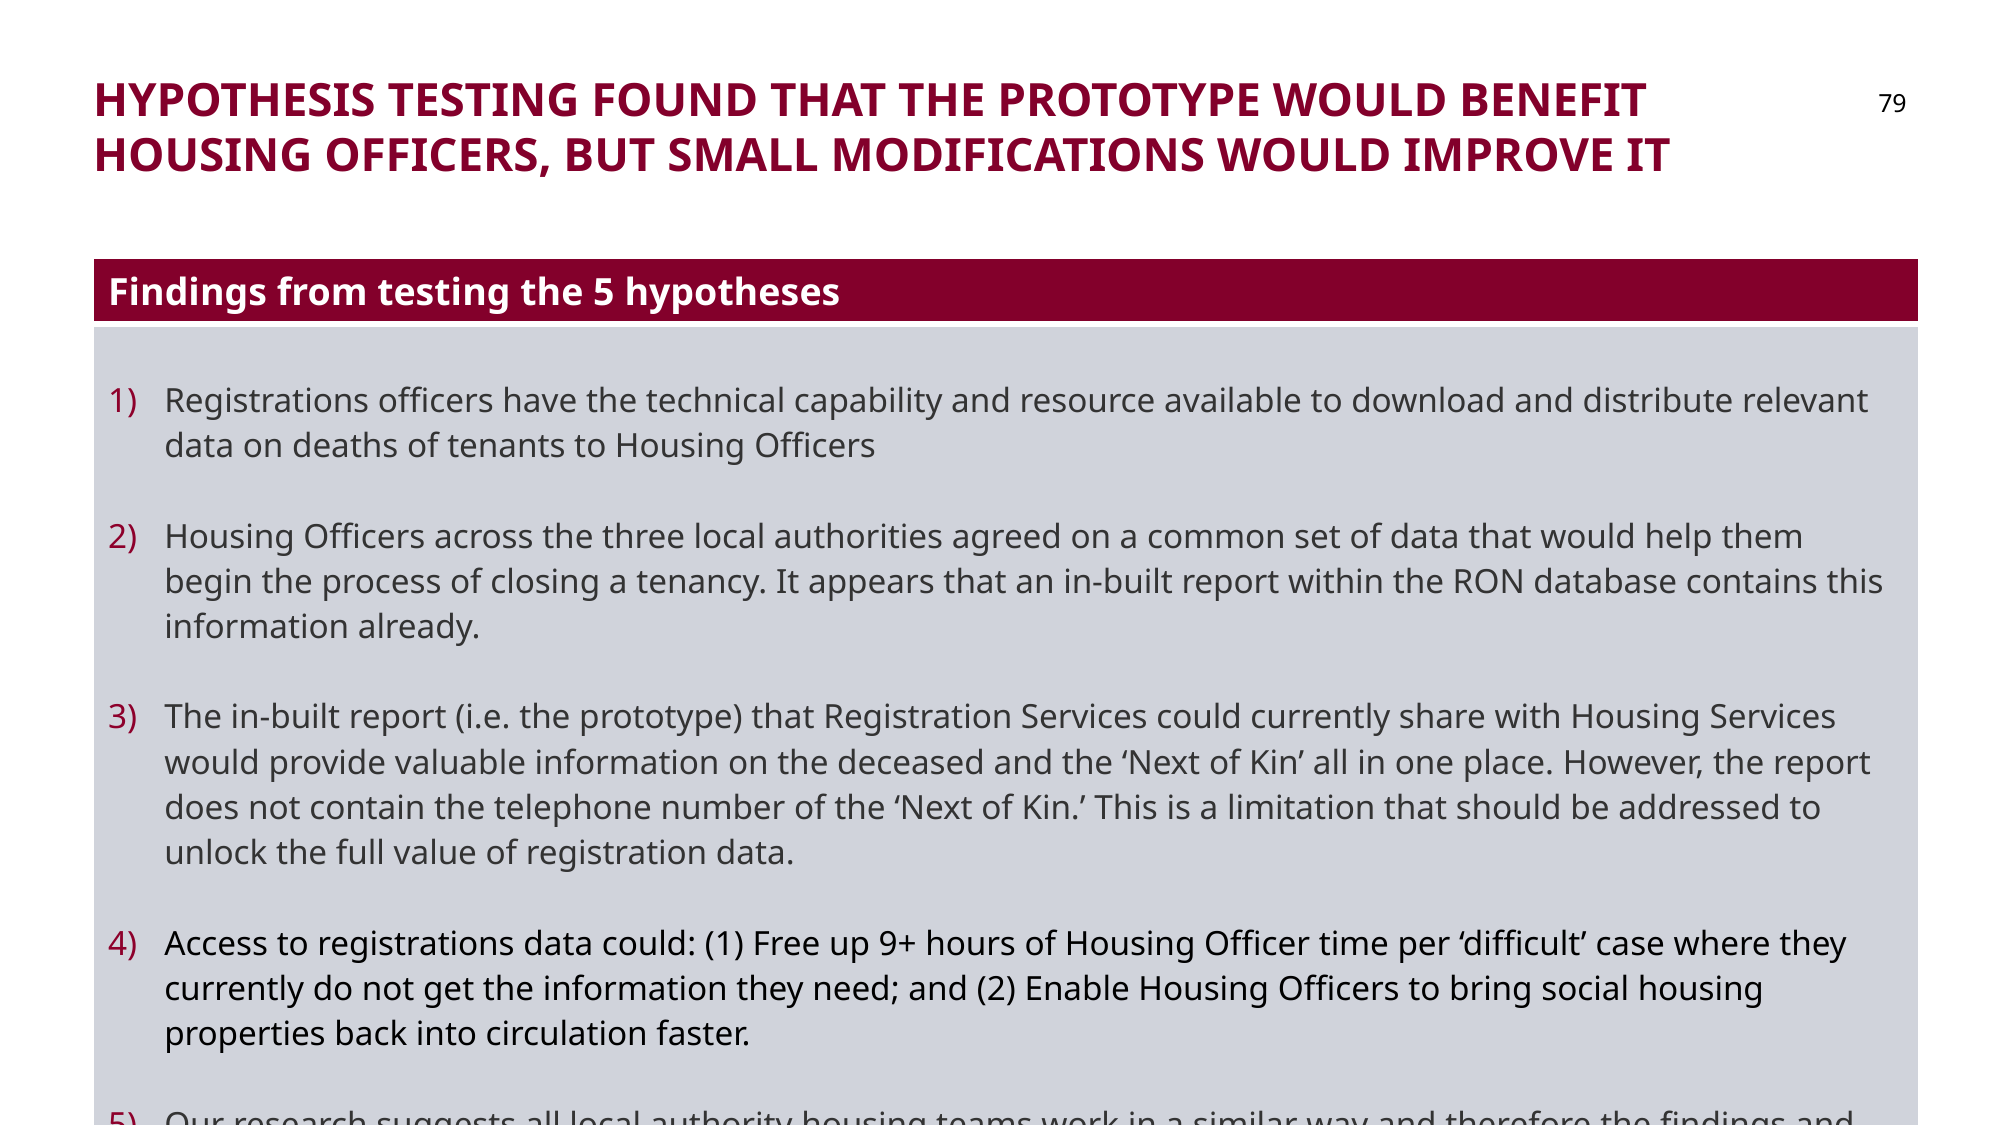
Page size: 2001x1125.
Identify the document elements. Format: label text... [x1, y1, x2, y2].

title HYPOTHESIS TESTING FOUND THAT THE PROTOTYPE WOULD BENEFIT HOUSING OFFICERS, BUT SMALL MODIFICATIONS WOULD IMPROVE IT [93, 70, 1809, 215]
table_cell Registrations officers have the technical capability and resource available to download and distribute relevant data on deaths of tenants to Housing Officers Housing Officers across the three local authorities agreed on a common set of data that would help them begin the process of closing a tenancy. It appears that an in-built report within the RON database contains this information already. The in-built report (i.e. the prototype) that Registration Services could currently share with Housing Services would provide valuable information on the deceased and the ‘Next of Kin’ all in one place. However, the report does not contain the telephone number of the ‘Next of Kin.’ This is a limitation that should be addressed to unlock the full value of registration data. Access to registrations data could: (1) Free up 9+ hours of Housing Officer time per ‘difficult’ case where they currently do not get the information they need; and (2) Enable Housing Officers to bring social housing properties back into circulation faster. Our research suggests all local authority housing teams work in a similar way and therefore the findings and conclusions may be transferable. [94, 327, 1918, 1125]
slide_number [1850, 87, 1907, 148]
table_header Findings from testing the 5 hypotheses [94, 259, 1918, 321]
